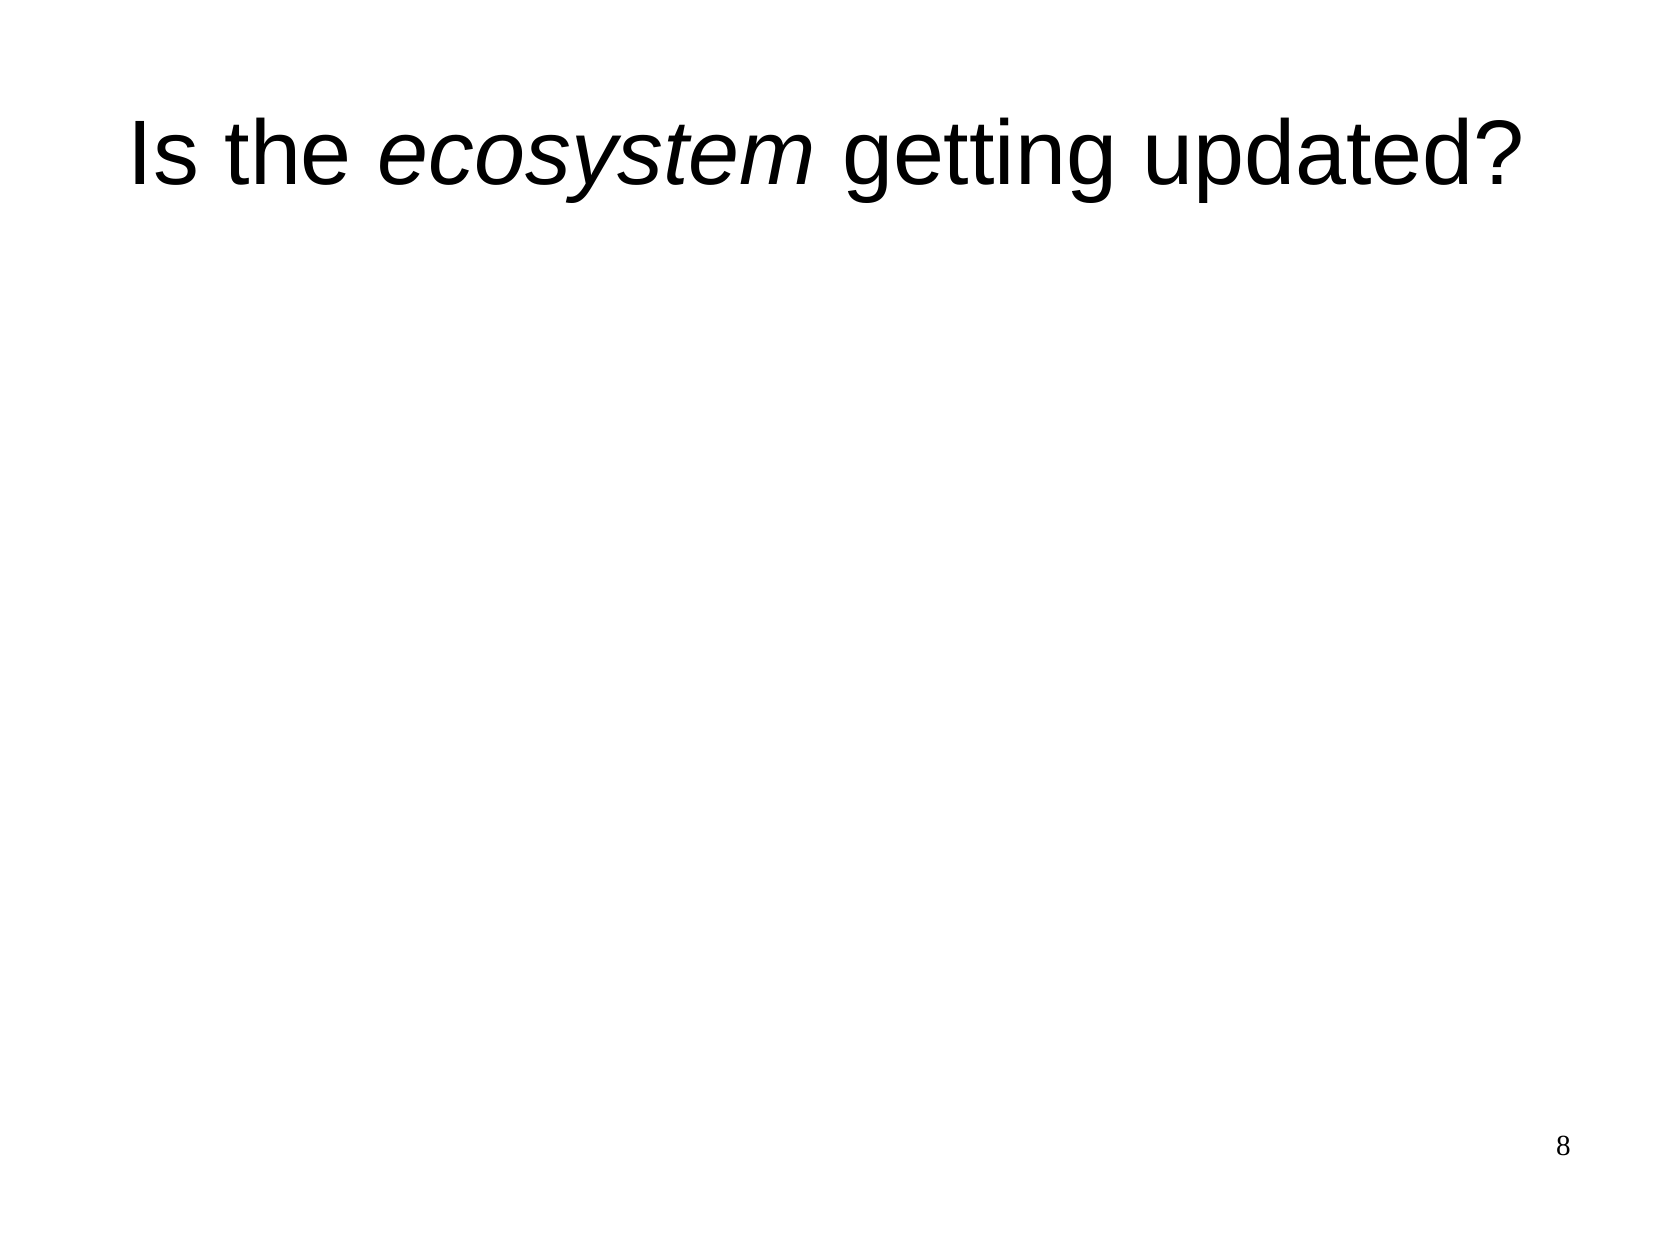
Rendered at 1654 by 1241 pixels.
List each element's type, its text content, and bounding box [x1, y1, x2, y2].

title Is the ecosystem getting updated? [82, 49, 1571, 257]
